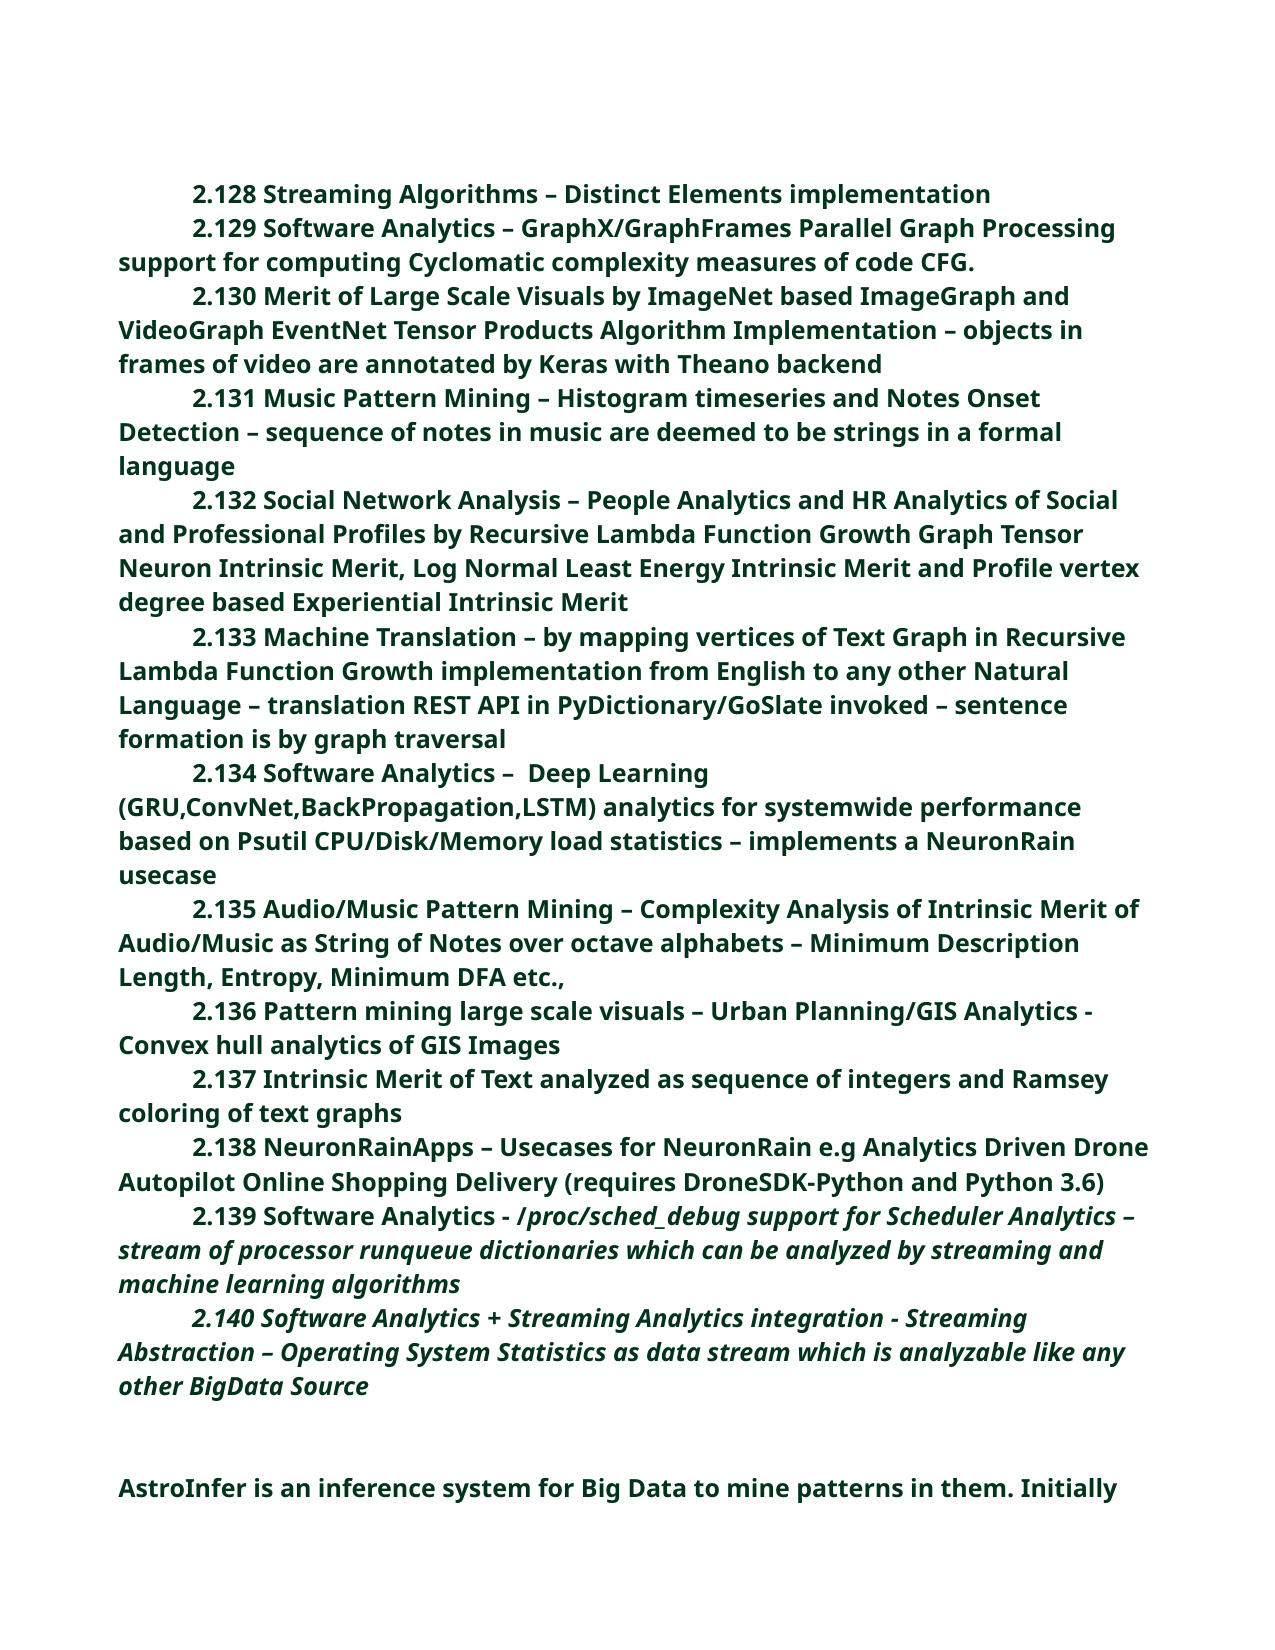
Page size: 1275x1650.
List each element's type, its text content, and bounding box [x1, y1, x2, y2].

text 2.137 Intrinsic Merit of Text analyzed as sequence of integers and Ramsey coloring of text graphs [118, 1062, 1157, 1130]
text 2.140 Software Analytics + Streaming Analytics integration - Streaming Abstraction – Operating System Statistics as data stream which is analyzable like any other BigData Source [118, 1300, 1157, 1403]
text 2.129 Software Analytics – GraphX/GraphFrames Parallel Graph Processing support for computing Cyclomatic complexity measures of code CFG. [118, 210, 1157, 278]
text 2.132 Social Network Analysis – People Analytics and HR Analytics of Social and Professional Profiles by Recursive Lambda Function Growth Graph Tensor Neuron Intrinsic Merit, Log Normal Least Energy Intrinsic Merit and Profile vertex degree based Experiential Intrinsic Merit [118, 483, 1157, 619]
text 2.135 Audio/Music Pattern Mining – Complexity Analysis of Intrinsic Merit of Audio/Music as String of Notes over octave alphabets – Minimum Description Length, Entropy, Minimum DFA etc., [118, 892, 1157, 994]
text 2.130 Merit of Large Scale Visuals by ImageNet based ImageGraph and VideoGraph EventNet Tensor Products Algorithm Implementation – objects in frames of video are annotated by Keras with Theano backend [118, 278, 1157, 381]
text 2.134 Software Analytics – Deep Learning (GRU,ConvNet,BackPropagation,LSTM) analytics for systemwide performance based on Psutil CPU/Disk/Memory load statistics – implements a NeuronRain usecase [118, 755, 1157, 892]
text 2.131 Music Pattern Mining – Histogram timeseries and Notes Onset Detection – sequence of notes in music are deemed to be strings in a formal language [118, 381, 1157, 483]
text AstroInfer is an inference system for Big Data to mine patterns in them. Initially [118, 1471, 1157, 1505]
text 2.136 Pattern mining large scale visuals – Urban Planning/GIS Analytics - Convex hull analytics of GIS Images [118, 994, 1157, 1062]
text 2.128 Streaming Algorithms – Distinct Elements implementation [118, 176, 1157, 210]
text 2.139 Software Analytics - /proc/sched_debug support for Scheduler Analytics – stream of processor runqueue dictionaries which can be analyzed by streaming and machine learning algorithms [118, 1198, 1157, 1300]
text 2.138 NeuronRainApps – Usecases for NeuronRain e.g Analytics Driven Drone Autopilot Online Shopping Delivery (requires DroneSDK-Python and Python 3.6) [118, 1130, 1157, 1198]
text 2.133 Machine Translation – by mapping vertices of Text Graph in Recursive Lambda Function Growth implementation from English to any other Natural Language – translation REST API in PyDictionary/GoSlate invoked – sentence formation is by graph traversal [118, 619, 1157, 755]
